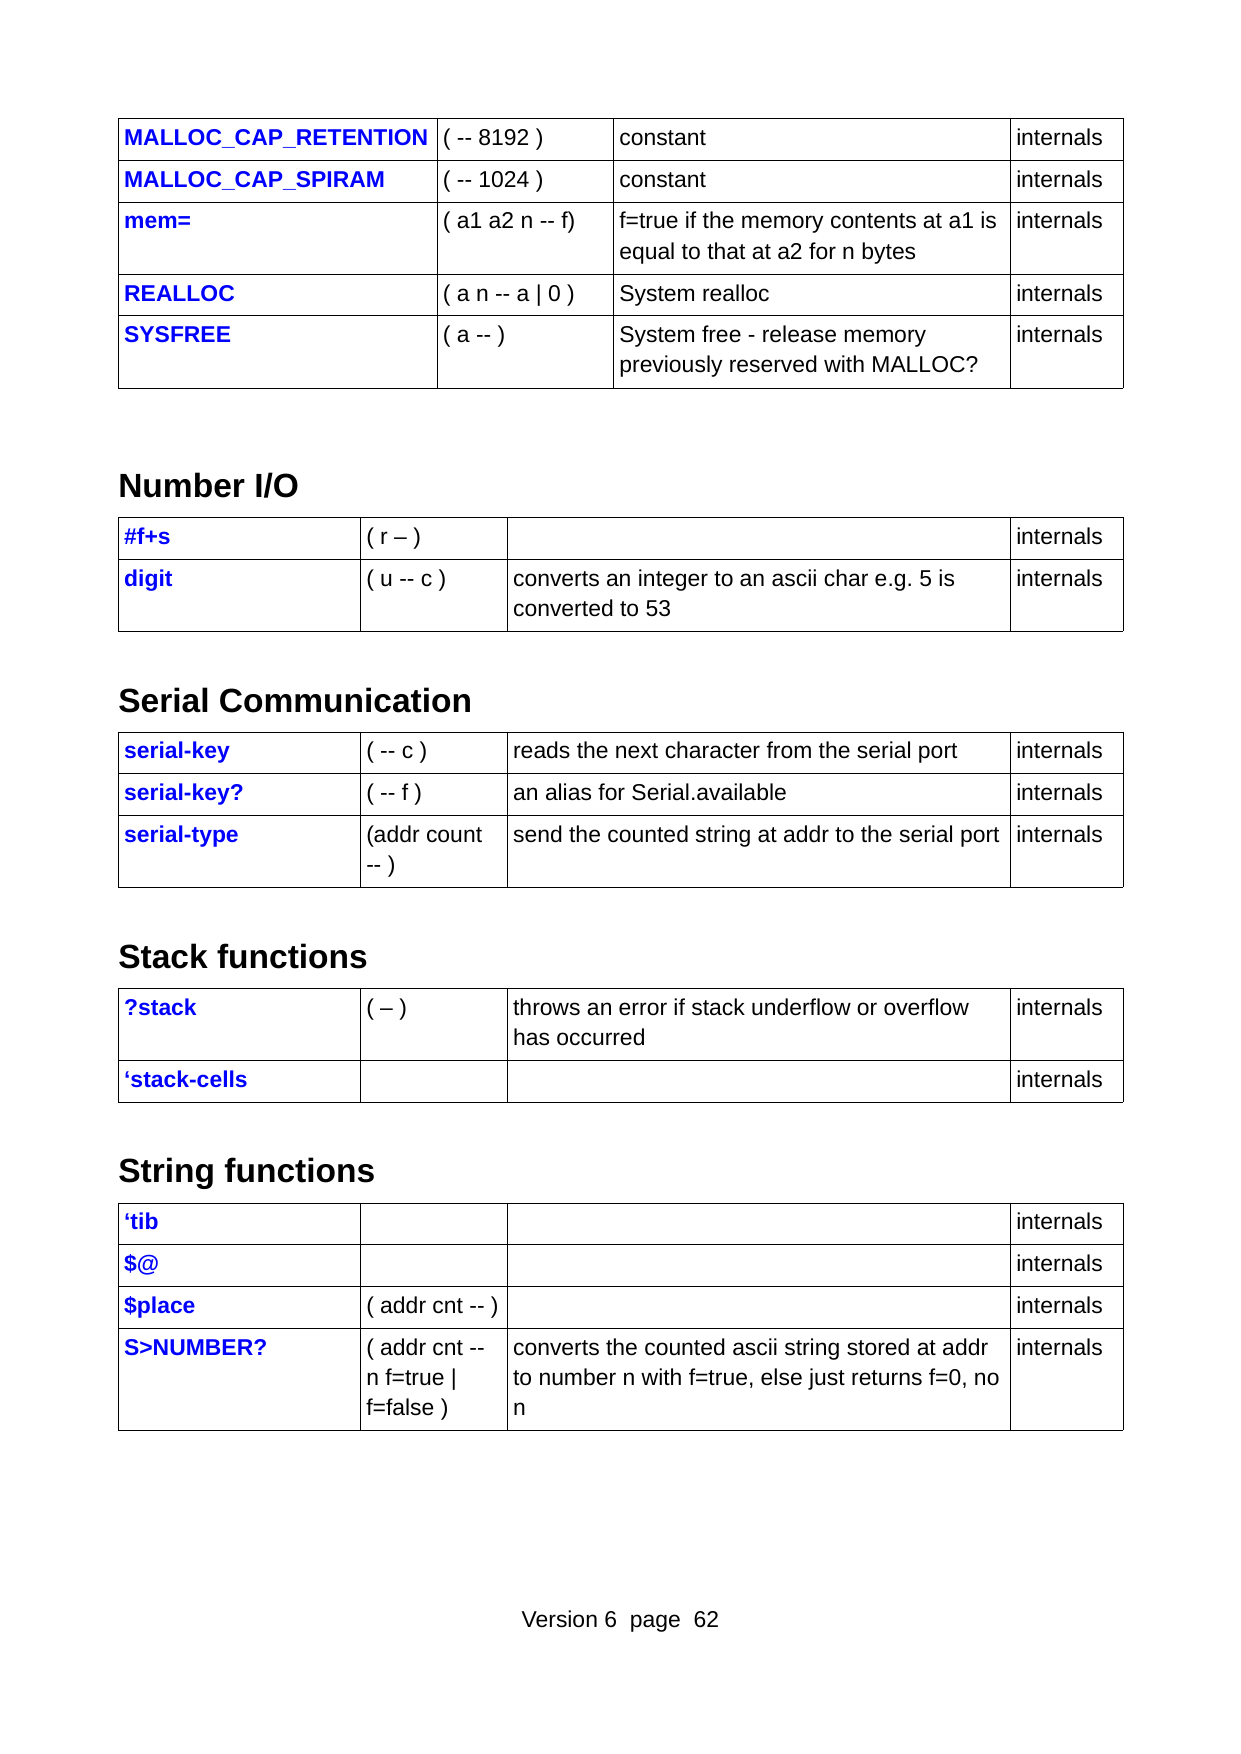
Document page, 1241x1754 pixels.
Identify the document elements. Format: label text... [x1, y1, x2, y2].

subtitle Serial Communication [118, 680, 1122, 719]
table_cell internals [1011, 203, 1123, 274]
table_cell converts the counted ascii string stored at addr to number n with f=true, else just returns f=0, no n [508, 1329, 1010, 1430]
table_cell digit [119, 560, 360, 631]
table_cell converts an integer to an ascii char e.g. 5 is converted to 53 [508, 560, 1010, 631]
table_cell internals [1011, 1329, 1123, 1430]
table_cell serial-type [119, 816, 360, 887]
subtitle String functions [118, 1151, 1122, 1190]
table_cell internals [1011, 816, 1123, 887]
table_cell [508, 1245, 1010, 1286]
table_cell constant [614, 161, 1010, 202]
table_cell ( addr cnt -- n f=true | f=false ) [361, 1329, 507, 1430]
table_cell SYSFREE [119, 316, 437, 387]
table_header internals [1011, 989, 1123, 1060]
table_cell internals [1011, 316, 1123, 387]
table_cell internals [1011, 1245, 1123, 1286]
table_cell internals [1011, 161, 1123, 202]
table_cell ( addr cnt -- ) [361, 1287, 507, 1328]
table_cell ( -- 8192 ) [438, 119, 613, 160]
table_header ( -- c ) [361, 733, 507, 773]
table_header [508, 1204, 1010, 1244]
table_cell an alias for Serial.available [508, 774, 1010, 815]
table_cell [361, 1245, 507, 1286]
table_cell ( a -- ) [438, 316, 613, 387]
table_cell serial-key? [119, 774, 360, 815]
table_cell ( a1 a2 n -- f) [438, 203, 613, 274]
table_cell S>NUMBER? [119, 1329, 360, 1430]
subtitle Number I/O [118, 466, 1122, 504]
table_header throws an error if stack underflow or overflow has occurred [508, 989, 1010, 1060]
table_cell ( -- f ) [361, 774, 507, 815]
table_cell ( u -- c ) [361, 560, 507, 631]
table_cell constant [614, 119, 1010, 160]
table_header internals [1011, 1204, 1123, 1244]
table_cell REALLOC [119, 275, 437, 315]
table_header ‘tib [119, 1204, 360, 1244]
table_cell mem= [119, 203, 437, 274]
table_header #f+s [119, 518, 360, 559]
table_header [361, 1204, 507, 1244]
subtitle Stack functions [118, 937, 1122, 975]
table_cell System realloc [614, 275, 1010, 315]
table_cell internals [1011, 1287, 1123, 1328]
table_cell ‘stack-cells [119, 1061, 360, 1102]
table_cell $place [119, 1287, 360, 1328]
table_header ( r – ) [361, 518, 507, 559]
table_cell internals [1011, 275, 1123, 315]
table_cell f=true if the memory contents at a1 is equal to that at a2 for n bytes [614, 203, 1010, 274]
table_cell [508, 1061, 1010, 1102]
table_header reads the next character from the serial port [508, 733, 1010, 773]
table_cell internals [1011, 774, 1123, 815]
table_cell System free - release memory previously reserved with MALLOC? [614, 316, 1010, 387]
table_header internals [1011, 733, 1123, 773]
table_cell [508, 1287, 1010, 1328]
table_cell $@ [119, 1245, 360, 1286]
table_cell internals [1011, 1061, 1123, 1102]
table_header internals [1011, 518, 1123, 559]
table_cell internals [1011, 119, 1123, 160]
table_cell (addr count -- ) [361, 816, 507, 887]
table_cell MALLOC_CAP_RETENTION [119, 119, 437, 160]
table_cell ( -- 1024 ) [438, 161, 613, 202]
table_header ?stack [119, 989, 360, 1060]
table_header ( – ) [361, 989, 507, 1060]
table_cell send the counted string at addr to the serial port [508, 816, 1010, 887]
table_cell internals [1011, 560, 1123, 631]
table_header [508, 518, 1010, 559]
table_cell ( a n -- a | 0 ) [438, 275, 613, 315]
table_header serial-key [119, 733, 360, 773]
table_cell MALLOC_CAP_SPIRAM [119, 161, 437, 202]
table_cell [361, 1061, 507, 1102]
